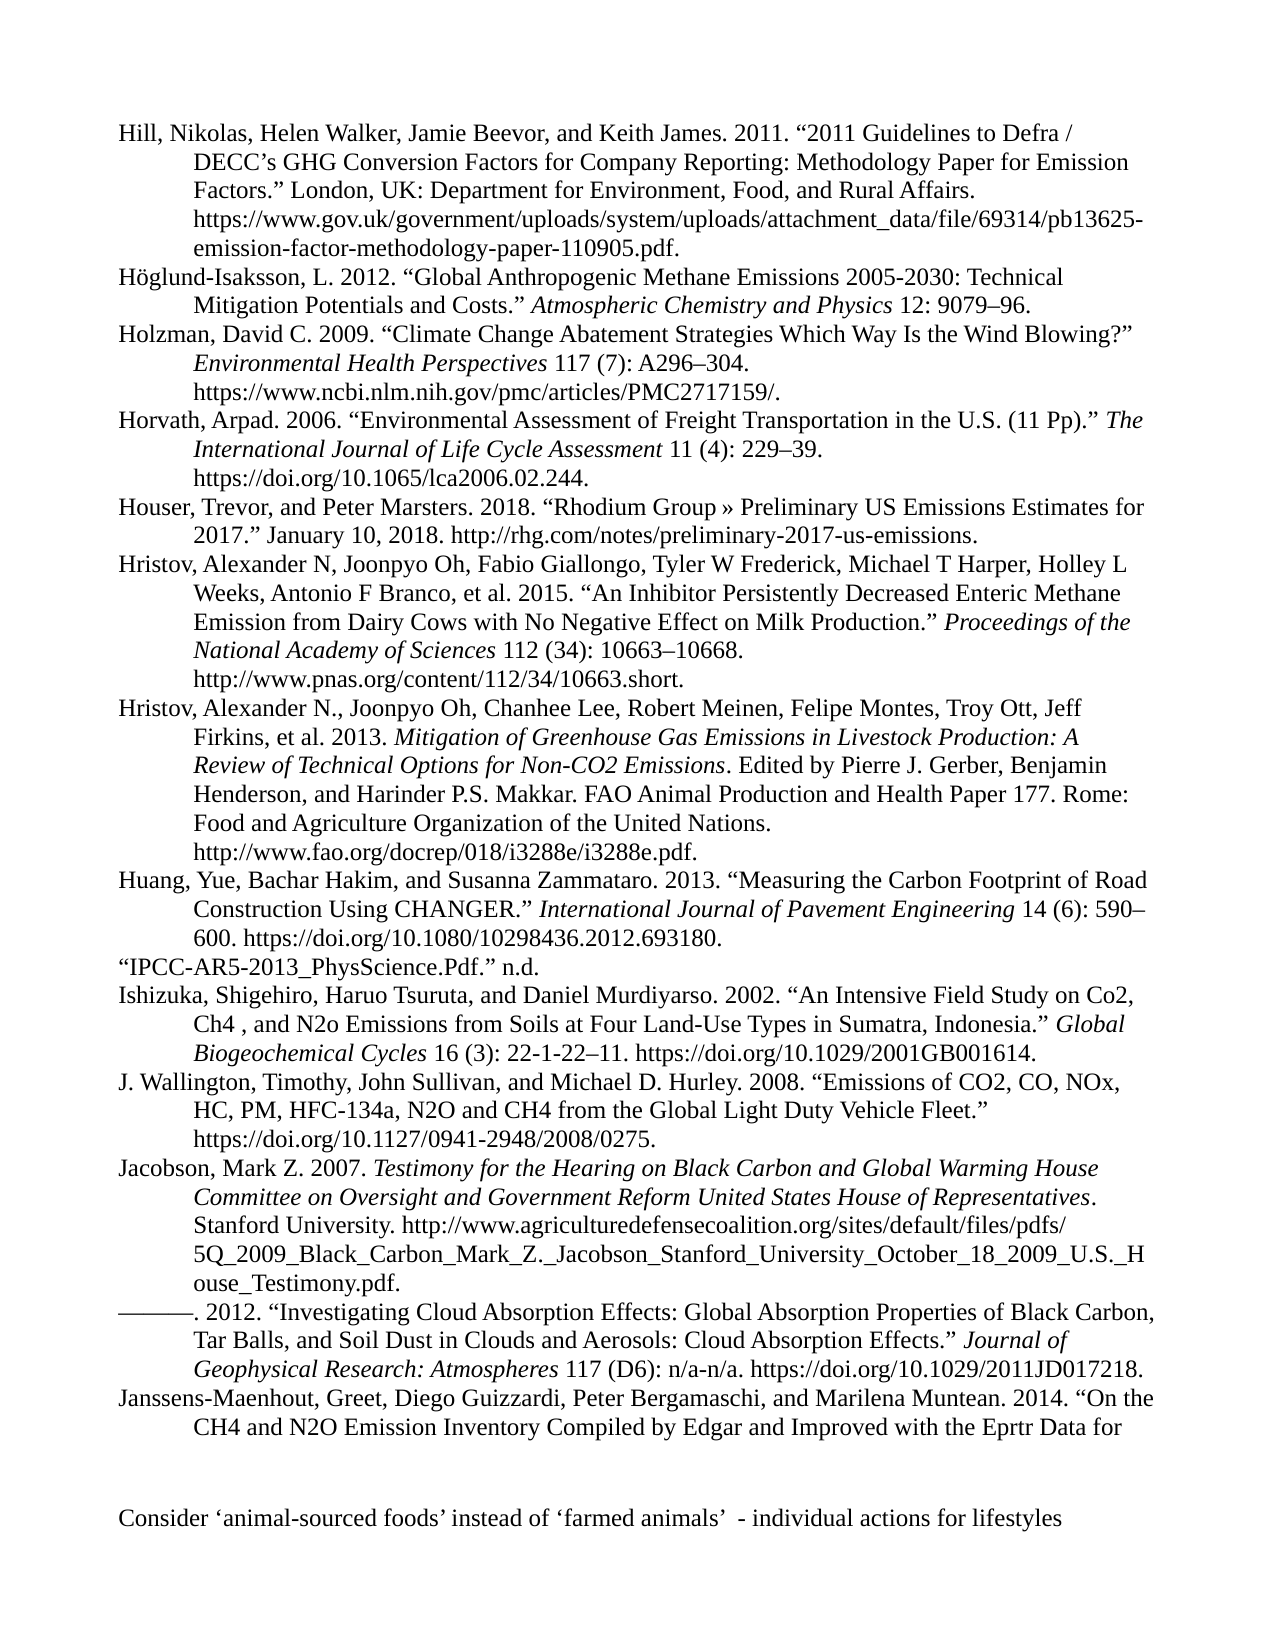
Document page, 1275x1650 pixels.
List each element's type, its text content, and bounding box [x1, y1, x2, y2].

text Hristov, Alexander N, Joonpyo Oh, Fabio Giallongo, Tyler W Frederick, Michael T Harper, Holley L Weeks, Antonio F Branco, et al. 2015. “An Inhibitor Persistently Decreased Enteric Methane Emission from Dairy Cows with No Negative Effect on Milk Production.” Proceedings of the National Academy of Sciences 112 (34): 10663–10668. http://www.pnas.org/content/112/34/10663.short. [118, 549, 1157, 693]
text Hristov, Alexander N., Joonpyo Oh, Chanhee Lee, Robert Meinen, Felipe Montes, Troy Ott, Jeff Firkins, et al. 2013. Mitigation of Greenhouse Gas Emissions in Livestock Production: A Review of Technical Options for Non-CO2 Emissions. Edited by Pierre J. Gerber, Benjamin Henderson, and Harinder P.S. Makkar. FAO Animal Production and Health Paper 177. Rome: Food and Agriculture Organization of the United Nations. http://www.fao.org/docrep/018/i3288e/i3288e.pdf. [118, 693, 1157, 866]
text Houser, Trevor, and Peter Marsters. 2018. “Rhodium Group » Preliminary US Emissions Estimates for 2017.” January 10, 2018. http://rhg.com/notes/preliminary-2017-us-emissions. [118, 492, 1157, 549]
text ———. 2012. “Investigating Cloud Absorption Effects: Global Absorption Properties of Black Carbon, Tar Balls, and Soil Dust in Clouds and Aerosols: Cloud Absorption Effects.” Journal of Geophysical Research: Atmospheres 117 (D6): n/a-n/a. https://doi.org/10.1029/2011JD017218. [118, 1297, 1157, 1383]
text Janssens-Maenhout, Greet, Diego Guizzardi, Peter Bergamaschi, and Marilena Muntean. 2014. “On the CH4 and N2O Emission Inventory Compiled by Edgar and Improved with the Eprtr Data for [118, 1383, 1157, 1441]
text Horvath, Arpad. 2006. “Environmental Assessment of Freight Transportation in the U.S. (11 Pp).” The International Journal of Life Cycle Assessment 11 (4): 229–39. https://doi.org/10.1065/lca2006.02.244. [118, 406, 1157, 492]
text Huang, Yue, Bachar Hakim, and Susanna Zammataro. 2013. “Measuring the Carbon Footprint of Road Construction Using CHANGER.” International Journal of Pavement Engineering 14 (6): 590–600. https://doi.org/10.1080/10298436.2012.693180. [118, 866, 1157, 952]
text Höglund-Isaksson, L. 2012. “Global Anthropogenic Methane Emissions 2005-2030: Technical Mitigation Potentials and Costs.” Atmospheric Chemistry and Physics 12: 9079–96. [118, 262, 1157, 319]
text Jacobson, Mark Z. 2007. Testimony for the Hearing on Black Carbon and Global Warming House Committee on Oversight and Government Reform United States House of Representatives. Stanford University. http://www.agriculturedefensecoalition.org/sites/default/files/pdfs/5Q_2009_Black_Carbon_Mark_Z._Jacobson_Stanford_University_October_18_2009_U.S._House_Testimony.pdf. [118, 1153, 1157, 1297]
text Ishizuka, Shigehiro, Haruo Tsuruta, and Daniel Murdiyarso. 2002. “An Intensive Field Study on Co2, Ch4 , and N2o Emissions from Soils at Four Land-Use Types in Sumatra, Indonesia.” Global Biogeochemical Cycles 16 (3): 22-1-22–11. https://doi.org/10.1029/2001GB001614. [118, 981, 1157, 1067]
text Hill, Nikolas, Helen Walker, Jamie Beevor, and Keith James. 2011. “2011 Guidelines to Defra / DECC’s GHG Conversion Factors for Company Reporting: Methodology Paper for Emission Factors.” London, UK: Department for Environment, Food, and Rural Affairs. https://www.gov.uk/government/uploads/system/uploads/attachment_data/file/69314/pb13625-emission-factor-methodology-paper-110905.pdf. [118, 118, 1157, 262]
text J. Wallington, Timothy, John Sullivan, and Michael D. Hurley. 2008. “Emissions of CO2, CO, NOx, HC, PM, HFC-134a, N2O and CH4 from the Global Light Duty Vehicle Fleet.” https://doi.org/10.1127/0941-2948/2008/0275. [118, 1067, 1157, 1153]
text Holzman, David C. 2009. “Climate Change Abatement Strategies Which Way Is the Wind Blowing?” Environmental Health Perspectives 117 (7): A296–304. https://www.ncbi.nlm.nih.gov/pmc/articles/PMC2717159/. [118, 319, 1157, 406]
text “IPCC-AR5-2013_PhysScience.Pdf.” n.d. [118, 952, 1157, 981]
